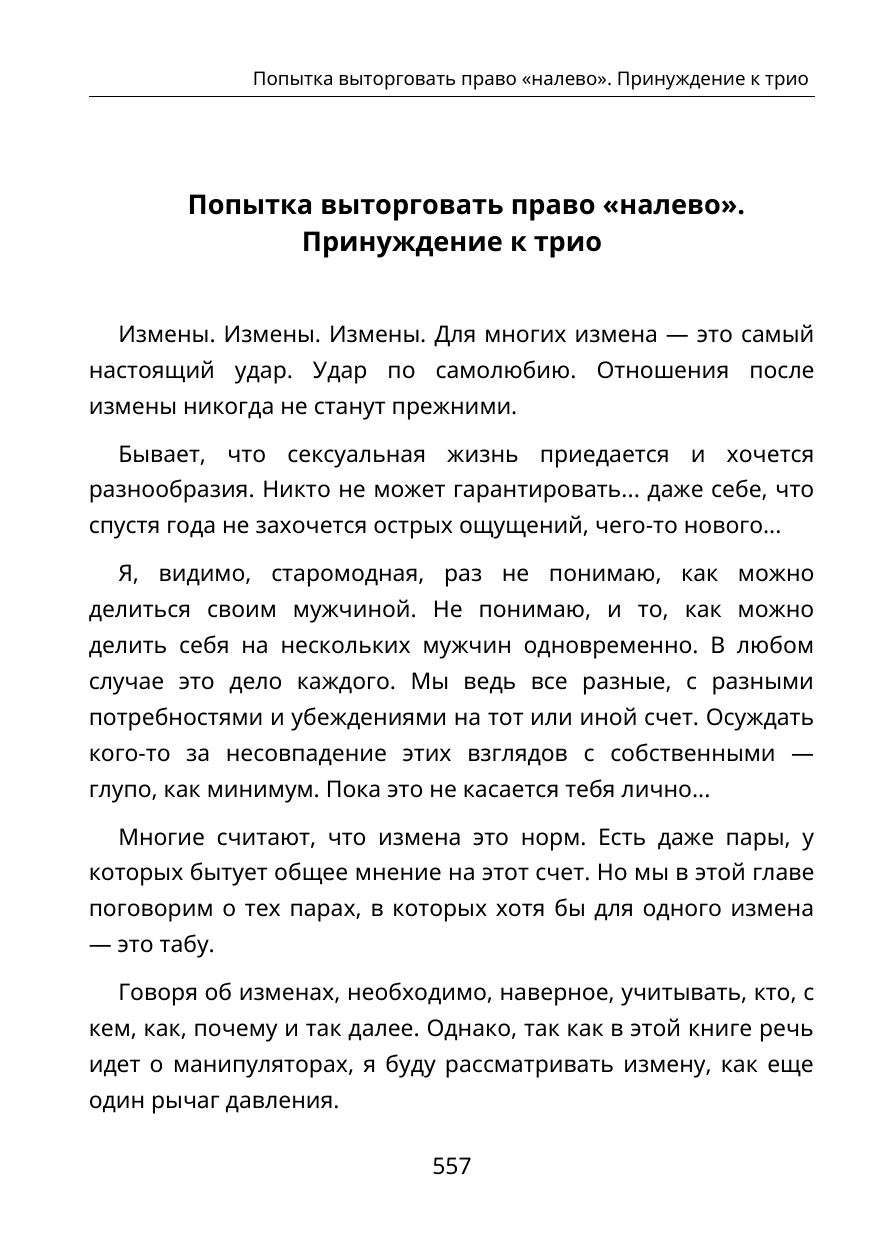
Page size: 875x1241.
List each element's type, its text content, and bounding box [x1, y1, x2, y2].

text Многие считают, что измена это норм. Есть даже пары, у которых бытует общее мнение на этот счет. Но мы в этой главе поговорим о тех парах, в которых хотя бы для одного измена — это табу. [88, 820, 815, 959]
text Измены. Измены. Измены. Для многих измена — это самый настоящий удар. Удар по самолюбию. Отношения после измены никогда не станут прежними. [88, 318, 815, 421]
text Бывает, что сексуальная жизнь приедается и хочется разнообразия. Никто не может гарантировать... даже себе, что спустя года не захочется острых ощущений, чего-то нового... [88, 437, 815, 541]
text Я, видимо, старомодная, раз не понимаю, как можно делиться своим мужчиной. Не понимаю, и то, как можно делить себя на нескольких мужчин одновременно. В любом случае это дело каждого. Мы ведь все разные, с разными потребностями и убеждениями на тот или иной счет. Осуждать кого-то за несовпадение этих взглядов с собственными — глупо, как минимум. Пока это не касается тебя лично... [88, 557, 815, 804]
subtitle Попытка выторговать право «налево». Принуждение к трио [88, 185, 815, 259]
text Говоря об изменах, необходимо, наверное, учитывать, кто, с кем, как, почему и так далее. Однако, так как в этой книге речь идет о манипуляторах, я буду рассматривать измену, как еще один рычаг давления. [88, 976, 815, 1115]
